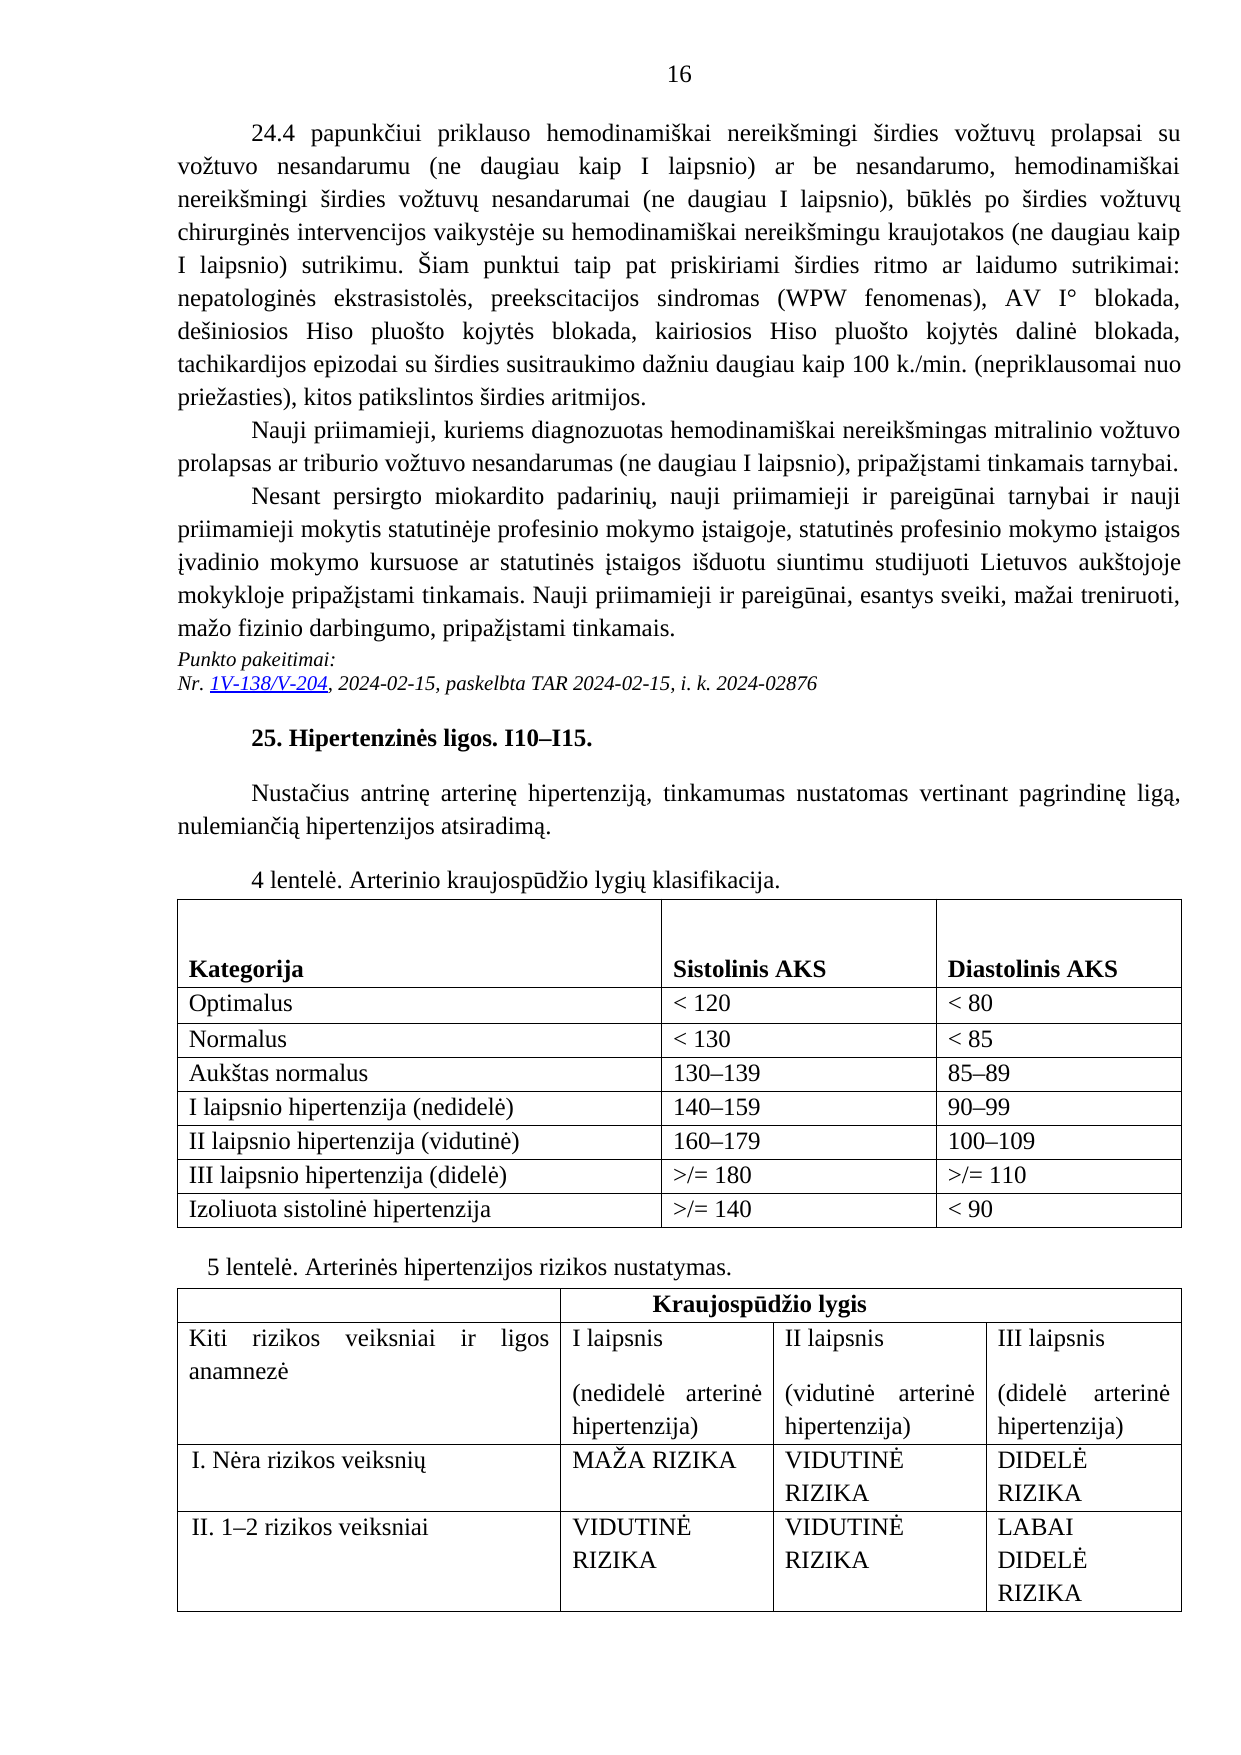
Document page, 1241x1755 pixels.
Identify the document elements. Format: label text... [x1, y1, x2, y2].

text 4 lentelė. Arterinio kraujospūdžio lygių klasifikacija. [177, 866, 1181, 894]
table_cell < 120 [662, 988, 936, 1023]
subtitle 5 lentelė. Arterinės hipertenzijos rizikos nustatymas. [207, 1252, 1181, 1281]
table_cell VIDUTINĖ RIZIKA [561, 1512, 773, 1611]
table_header Kategorija [178, 900, 661, 987]
table_cell Kiti rizikos veiksniai ir ligos anamnezė [178, 1323, 560, 1444]
text Nesant persirgto miokardito padarinių, nauji priimamieji ir pareigūnai tarnybai ir nauji priimamieji mokytis statutinėje profesinio mokymo įstaigoje, statutinės profesinio mokymo įstaigos įvadinio mokymo kursuose ar statutinės įstaigos išduotu siuntimu studijuoti Lietuvos aukštojoje mokykloje pripažįstami tinkamais. Nauji priimamieji ir pareigūnai, esantys sveiki, mažai treniruoti, mažo fizinio darbingumo, pripažįstami tinkamais. [177, 481, 1181, 642]
table_cell MAŽA RIZIKA [561, 1445, 773, 1511]
table_cell III laipsnis (didelė arterinė hipertenzija) [987, 1323, 1181, 1444]
table_cell 140–159 [662, 1092, 936, 1125]
table_cell I laipsnis (nedidelė arterinė hipertenzija) [561, 1323, 773, 1444]
table_cell I laipsnio hipertenzija (nedidelė) [178, 1092, 661, 1125]
table_header [178, 1289, 560, 1322]
table_cell 160–179 [662, 1126, 936, 1159]
table_cell 100–109 [937, 1126, 1181, 1159]
text Punkto pakeitimai: [177, 646, 1181, 671]
text Nr. 1V-138/V-204, 2024-02-15, paskelbta TAR 2024-02-15, i. k. 2024-02876 [177, 671, 1181, 694]
table_cell II. 1–2 rizikos veiksniai [178, 1512, 560, 1611]
table_cell I. Nėra rizikos veiksnių [178, 1445, 560, 1511]
table_cell 90–99 [937, 1092, 1181, 1125]
table_cell II laipsnis (vidutinė arterinė hipertenzija) [774, 1323, 986, 1444]
text 25. Hipertenzinės ligos. I10–I15. [177, 723, 1181, 752]
table_cell 85–89 [937, 1058, 1181, 1091]
table_cell Normalus [178, 1024, 661, 1057]
text Nauji priimamieji, kuriems diagnozuotas hemodinamiškai nereikšmingas mitralinio vožtuvo prolapsas ar triburio vožtuvo nesandarumas (ne daugiau I laipsnio), pripažįstami tinkamais tarnybai. [177, 415, 1181, 477]
table_cell < 130 [662, 1024, 936, 1057]
text Nustačius antrinę arterinę hipertenziją, tinkamumas nustatomas vertinant pagrindinę ligą, nulemiančią hipertenzijos atsiradimą. [177, 778, 1181, 840]
table_cell < 90 [937, 1194, 1181, 1227]
table_cell Aukštas normalus [178, 1058, 661, 1091]
table_cell 130–139 [662, 1058, 936, 1091]
table_cell Izoliuota sistolinė hipertenzija [178, 1194, 661, 1227]
table_cell Optimalus [178, 988, 661, 1023]
table_cell II laipsnio hipertenzija (vidutinė) [178, 1126, 661, 1159]
text 24.4 papunkčiui priklauso hemodinamiškai nereikšmingi širdies vožtuvų prolapsai su vožtuvo nesandarumu (ne daugiau kaip I laipsnio) ar be nesandarumo, hemodinamiškai nereikšmingi širdies vožtuvų nesandarumai (ne daugiau I laipsnio), būklės po širdies vožtuvų chirurginės intervencijos vaikystėje su hemodinamiškai nereikšmingu kraujotakos (ne daugiau kaip I laipsnio) sutrikimu. Šiam punktui taip pat priskiriami širdies ritmo ar laidumo sutrikimai: nepatologinės ekstrasistolės, preekscitacijos sindromas (WPW fenomenas), AV I° blokada, dešiniosios Hiso pluošto kojytės blokada, kairiosios Hiso pluošto kojytės dalinė blokada, tachikardijos epizodai su širdies susitraukimo dažniu daugiau kaip 100 k./min. (nepriklausomai nuo priežasties), kitos patikslintos širdies aritmijos. [177, 118, 1181, 411]
table_cell VIDUTINĖ RIZIKA [774, 1512, 986, 1611]
table_cell >/= 140 [662, 1194, 936, 1227]
table_cell LABAI DIDELĖ RIZIKA [987, 1512, 1181, 1611]
table_cell III laipsnio hipertenzija (didelė) [178, 1160, 661, 1193]
table_cell >/= 110 [937, 1160, 1181, 1193]
table_cell < 85 [937, 1024, 1181, 1057]
table_cell < 80 [937, 988, 1181, 1023]
table_cell >/= 180 [662, 1160, 936, 1193]
table_cell VIDUTINĖ RIZIKA [774, 1445, 986, 1511]
table_header Diastolinis AKS [937, 900, 1181, 987]
table_header Kraujospūdžio lygis [561, 1289, 1181, 1322]
table_cell DIDELĖ RIZIKA [987, 1445, 1181, 1511]
table_header Sistolinis AKS [662, 900, 936, 987]
